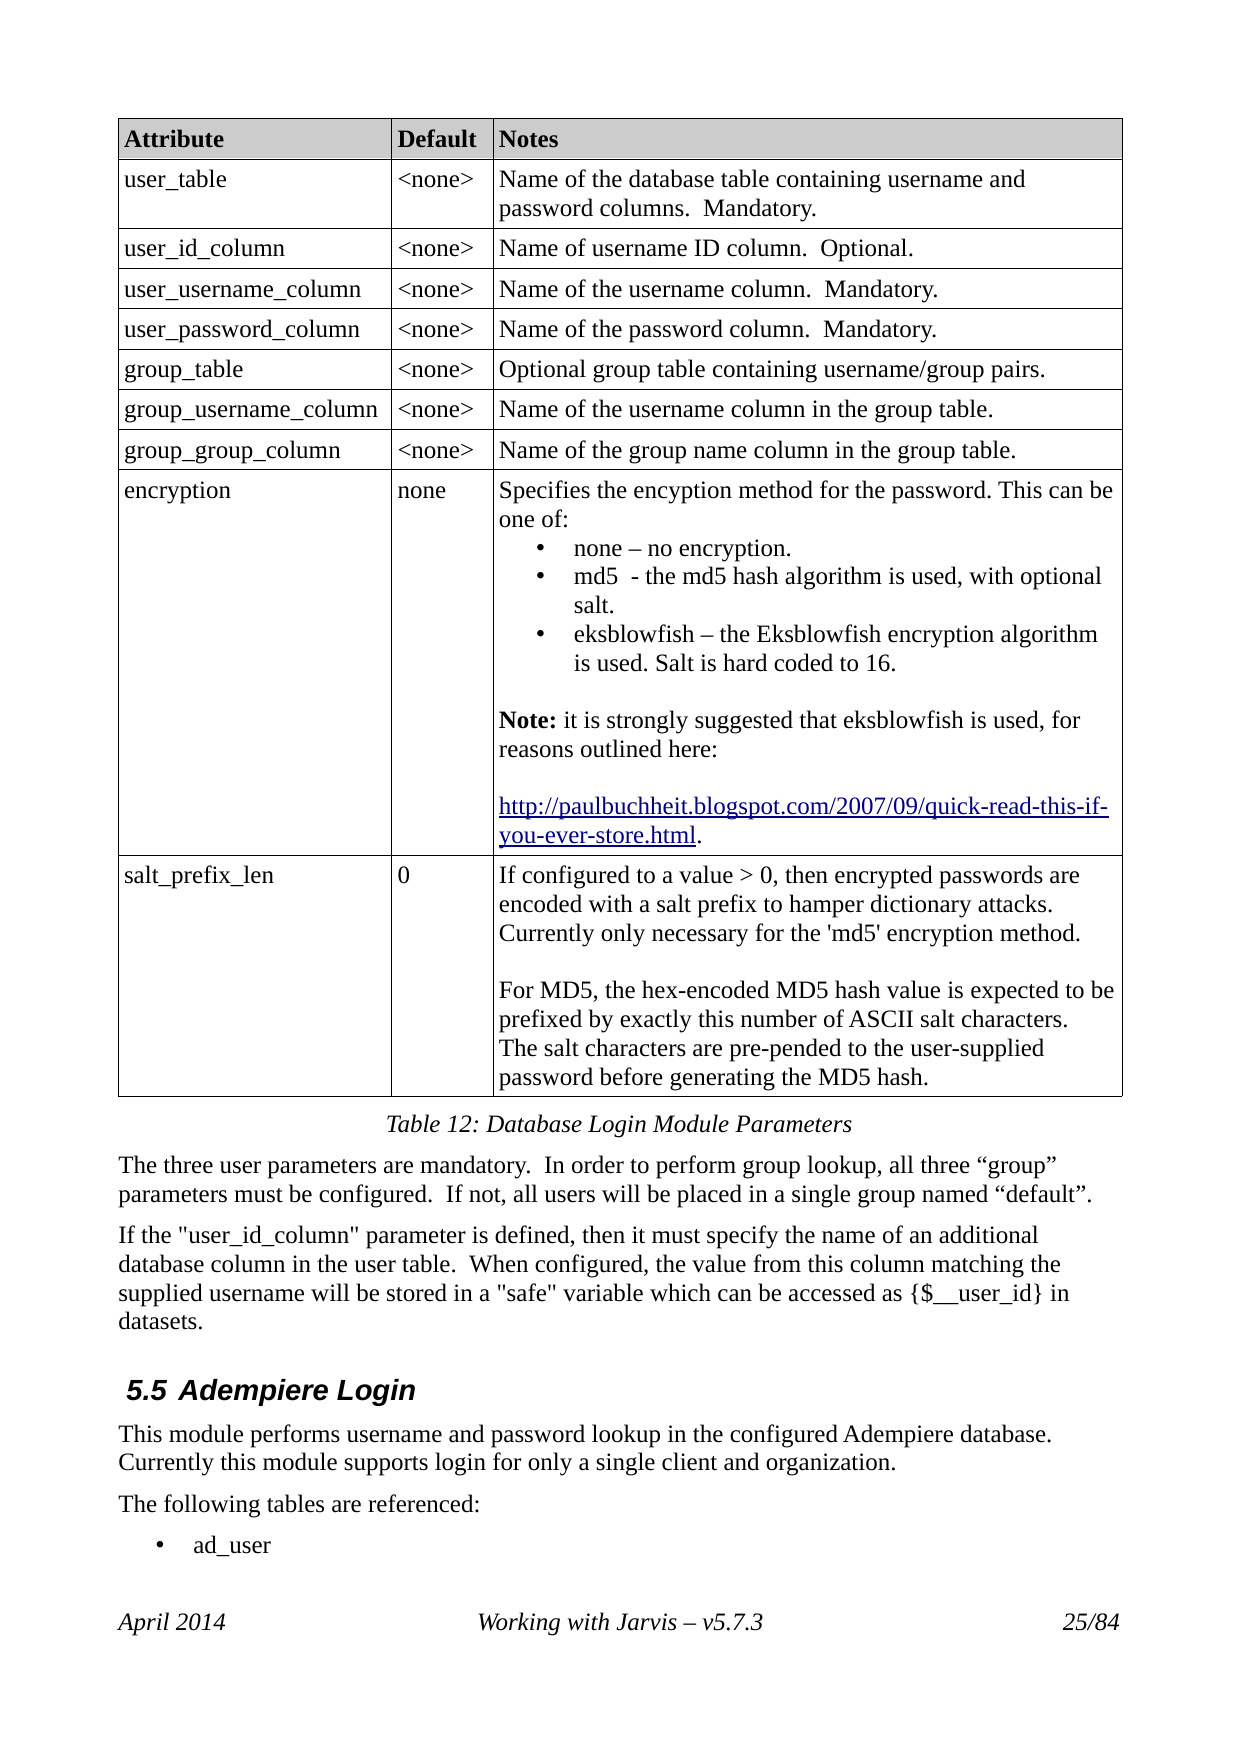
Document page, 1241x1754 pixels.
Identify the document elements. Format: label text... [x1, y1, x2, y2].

table_cell user_table [119, 160, 391, 227]
table_cell <none> [392, 229, 493, 268]
table_cell <none> [392, 350, 493, 389]
table_header Notes [494, 119, 1122, 158]
table_cell Name of the database table containing username and password columns. Mandatory. [494, 160, 1122, 227]
table_cell salt_prefix_len [119, 856, 391, 1096]
text Table 12: Database Login Module Parameters [118, 1109, 1122, 1138]
text If the "user_id_column" parameter is defined, then it must specify the name of an additional database column in the user table. When configured, the value from this column matching the supplied username will be stored in a "safe" variable which can be accessed as {$__user_id} in datasets. [118, 1220, 1122, 1335]
table_cell encryption [119, 470, 391, 855]
table_cell Name of username ID column. Optional. [494, 229, 1122, 268]
list ad_user [156, 1530, 1122, 1559]
table_cell user_password_column [119, 309, 391, 348]
table_cell group_username_column [119, 390, 391, 429]
table_cell 0 [392, 856, 493, 1096]
table_cell Name of the username column in the group table. [494, 390, 1122, 429]
text This module performs username and password lookup in the configured Adempiere database. Currently this module supports login for only a single client and organization. [118, 1419, 1122, 1476]
table_cell Name of the group name column in the group table. [494, 430, 1122, 469]
table_cell <none> [392, 269, 493, 308]
table_cell group_table [119, 350, 391, 389]
table_cell If configured to a value > 0, then encrypted passwords are encoded with a salt prefix to hamper dictionary attacks. Currently only necessary for the 'md5' encryption method. For MD5, the hex-encoded MD5 hash value is expected to be prefixed by exactly this number of ASCII salt characters. The salt characters are pre-pended to the user-supplied password before generating the MD5 hash. [494, 856, 1122, 1096]
table_cell user_username_column [119, 269, 391, 308]
table_cell Specifies the encyption method for the password. This can be one of: none – no encryption. md5 - the md5 hash algorithm is used, with optional salt. eksblowfish – the Eksblowfish encryption algorithm is used. Salt is hard coded to 16. Note: it is strongly suggested that eksblowfish is used, for reasons outlined here: http://paulbuchheit.blogspot.com/2007/09/quick-read-this-if-you-ever-store.html. [494, 470, 1122, 855]
table_cell Optional group table containing username/group pairs. [494, 350, 1122, 389]
text The three user parameters are mandatory. In order to perform group lookup, all three “group” parameters must be configured. If not, all users will be placed in a single group named “default”. [118, 1150, 1122, 1208]
table_cell <none> [392, 430, 493, 469]
table_header Default [392, 119, 493, 158]
table_cell user_id_column [119, 229, 391, 268]
table_cell <none> [392, 160, 493, 227]
table_cell none [392, 470, 493, 855]
table_cell <none> [392, 390, 493, 429]
table_cell group_group_column [119, 430, 391, 469]
subtitle Adempiere Login [118, 1373, 1122, 1406]
table_header Attribute [119, 119, 391, 158]
table_cell Name of the username column. Mandatory. [494, 269, 1122, 308]
table_cell Name of the password column. Mandatory. [494, 309, 1122, 348]
text The following tables are referenced: [118, 1489, 1122, 1517]
table_cell <none> [392, 309, 493, 348]
